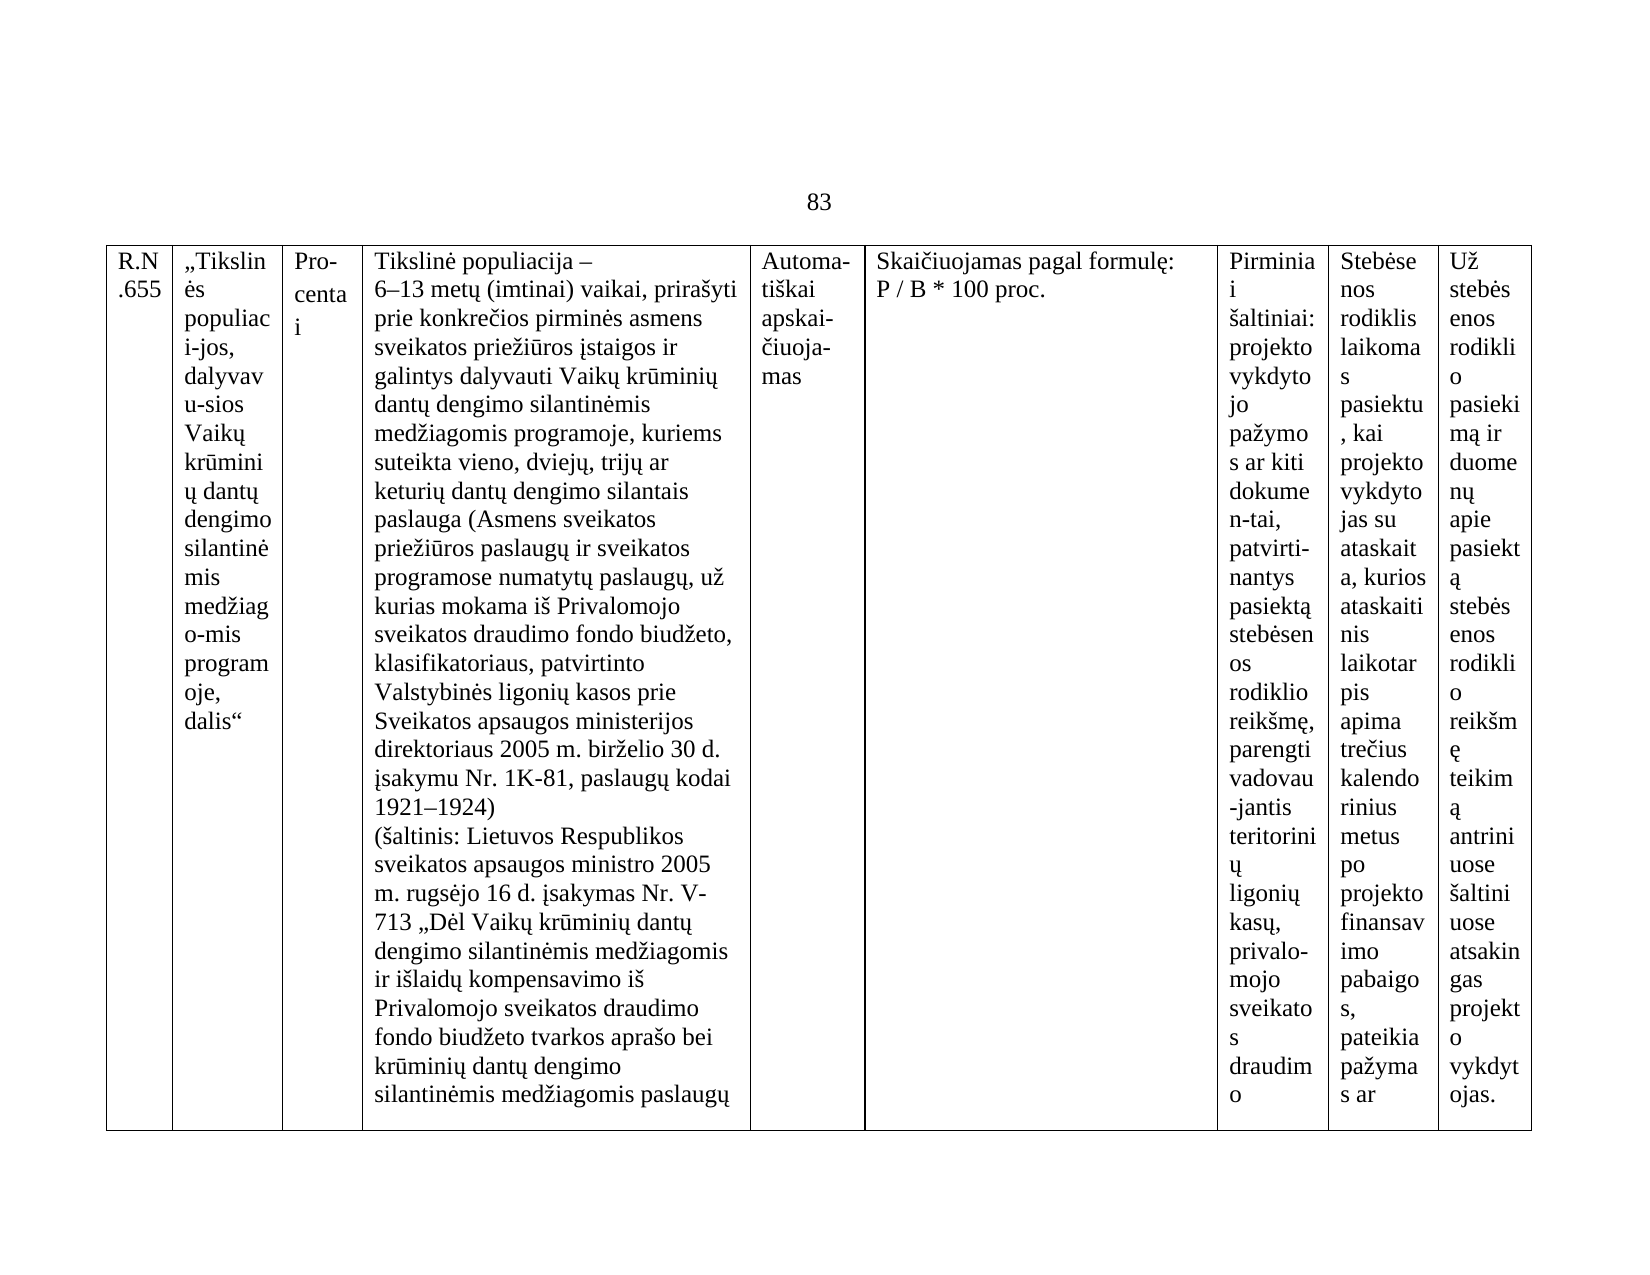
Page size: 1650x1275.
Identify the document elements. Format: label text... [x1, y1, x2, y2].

table_cell „Tikslinės populiaci-jos, dalyvavu-sios Vaikų krūminių dantų dengimo silantinėmis medžiago-mis programoje, dalis“ [173, 246, 282, 1130]
table_cell Pro-centai [283, 246, 362, 1130]
table_cell Automa-tiškai apskai-čiuoja-mas [751, 246, 864, 1130]
table_cell Tikslinė populiacija – 6–13 metų (imtinai) vaikai, prirašyti prie konkrečios pirminės asmens sveikatos priežiūros įstaigos ir galintys dalyvauti Vaikų krūminių dantų dengimo silantinėmis medžiagomis programoje, kuriems suteikta vieno, dviejų, trijų ar keturių dantų dengimo silantais paslauga (Asmens sveikatos priežiūros paslaugų ir sveikatos programose numatytų paslaugų, už kurias mokama iš Privalomojo sveikatos draudimo fondo biudžeto, klasifikatoriaus, patvirtinto Valstybinės ligonių kasos prie Sveikatos apsaugos ministerijos direktoriaus 2005 m. birželio 30 d. įsakymu Nr. 1K-81, paslaugų kodai 1921–1924) (šaltinis: Lietuvos Respublikos sveikatos apsaugos ministro 2005 m. rugsėjo 16 d. įsakymas Nr. V-713 „Dėl Vaikų krūminių dantų dengimo silantinėmis medžiagomis ir išlaidų kompensavimo iš Privalomojo sveikatos draudimo fondo biudžeto tvarkos aprašo bei krūminių dantų dengimo silantinėmis medžiagomis paslaugų [363, 246, 750, 1130]
table_cell Skaičiuojamas pagal formulę: P / B * 100 proc. [866, 246, 1217, 1130]
table_cell Pirminiai šaltiniai: projekto vykdytojo pažymos ar kiti dokumen-tai, patvirti-nantys pasiektą stebėsenos rodiklio reikšmę, parengti vadovau-jantis teritorinių ligonių kasų, privalo-mojo sveikatos draudimo [1218, 246, 1328, 1130]
table_cell R.N.655 [107, 246, 172, 1130]
table_cell Stebėsenos rodiklis laikomas pasiektu, kai projekto vykdytojas su ataskaita, kurios ataskaitinis laikotarpis apima trečius kalendorinius metus po projekto finansavimo pabaigos, pateikia pažymas ar [1329, 246, 1438, 1130]
table_cell Už stebėsenos rodiklio pasiekimą ir duomenų apie pasiektą stebėsenos rodiklio reikšmę teikimą antriniuose šaltiniuose atsakingas projekto vykdytojas. [1439, 246, 1531, 1130]
